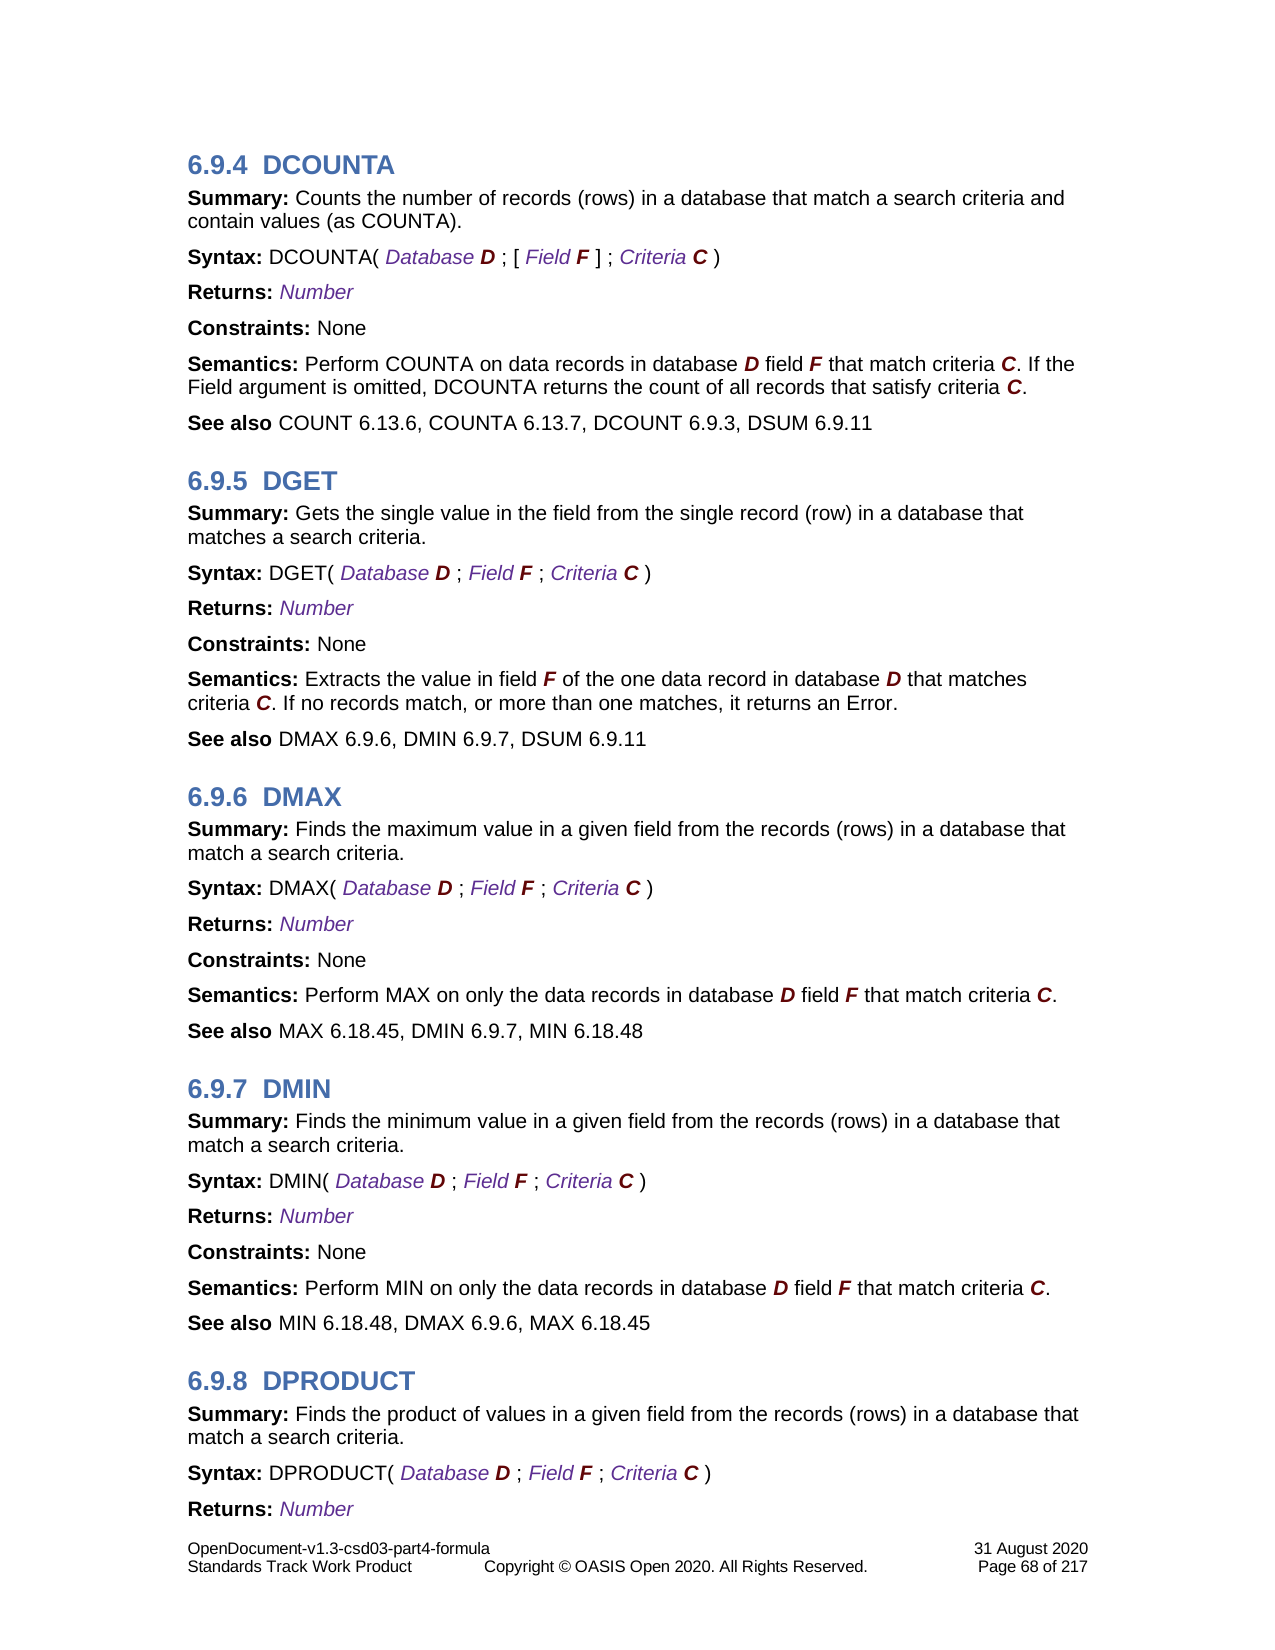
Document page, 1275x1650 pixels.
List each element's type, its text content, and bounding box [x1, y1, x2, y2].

text Summary: Gets the single value in the field from the single record (row) in a database that matches a search criteria. [187, 502, 1088, 549]
subtitle DGET [187, 466, 1088, 496]
text Summary: Finds the maximum value in a given field from the records (rows) in a database that match a search criteria. [187, 818, 1088, 865]
text See also MAX 6.18.45, DMIN 6.9.7, MIN 6.18.48 [187, 1019, 1088, 1043]
text Returns: Number [187, 912, 1088, 936]
text Semantics: Extracts the value in field F of the one data record in database D that matches criteria C. If no records match, or more than one matches, it returns an Error. [187, 668, 1088, 715]
text Semantics: Perform COUNTA on data records in database D field F that match criteria C. If the Field argument is omitted, DCOUNTA returns the count of all records that satisfy criteria C. [187, 352, 1088, 399]
text See also COUNT 6.13.6, COUNTA 6.13.7, DCOUNT 6.9.3, DSUM 6.9.11 [187, 411, 1088, 435]
text Returns: Number [187, 1205, 1088, 1228]
subtitle DPRODUCT [187, 1366, 1088, 1396]
subtitle DMAX [187, 782, 1088, 812]
text See also DMAX 6.9.6, DMIN 6.9.7, DSUM 6.9.11 [187, 727, 1088, 751]
text Constraints: None [187, 316, 1088, 340]
text Syntax: DPRODUCT( Database D ; Field F ; Criteria C ) [187, 1461, 1088, 1485]
text Summary: Finds the product of values in a given field from the records (rows) in a database that match a search criteria. [187, 1402, 1088, 1449]
subtitle DMIN [187, 1074, 1088, 1104]
text Returns: Number [187, 597, 1088, 620]
text Constraints: None [187, 1240, 1088, 1264]
text Constraints: None [187, 948, 1088, 972]
text Returns: Number [187, 1497, 1088, 1521]
text Semantics: Perform MIN on only the data records in database D field F that match criteria C. [187, 1276, 1088, 1299]
subtitle DCOUNTA [187, 150, 1088, 180]
text Syntax: DGET( Database D ; Field F ; Criteria C ) [187, 561, 1088, 584]
text Syntax: DMIN( Database D ; Field F ; Criteria C ) [187, 1169, 1088, 1193]
text Semantics: Perform MAX on only the data records in database D field F that match criteria C. [187, 984, 1088, 1007]
text Summary: Counts the number of records (rows) in a database that match a search criteria and contain values (as COUNTA). [187, 186, 1088, 233]
text Syntax: DMAX( Database D ; Field F ; Criteria C ) [187, 877, 1088, 900]
text Returns: Number [187, 281, 1088, 304]
text Summary: Finds the minimum value in a given field from the records (rows) in a database that match a search criteria. [187, 1110, 1088, 1157]
text Syntax: DCOUNTA( Database D ; [ Field F ] ; Criteria C ) [187, 245, 1088, 269]
text Constraints: None [187, 632, 1088, 656]
text See also MIN 6.18.48, DMAX 6.9.6, MAX 6.18.45 [187, 1312, 1088, 1335]
